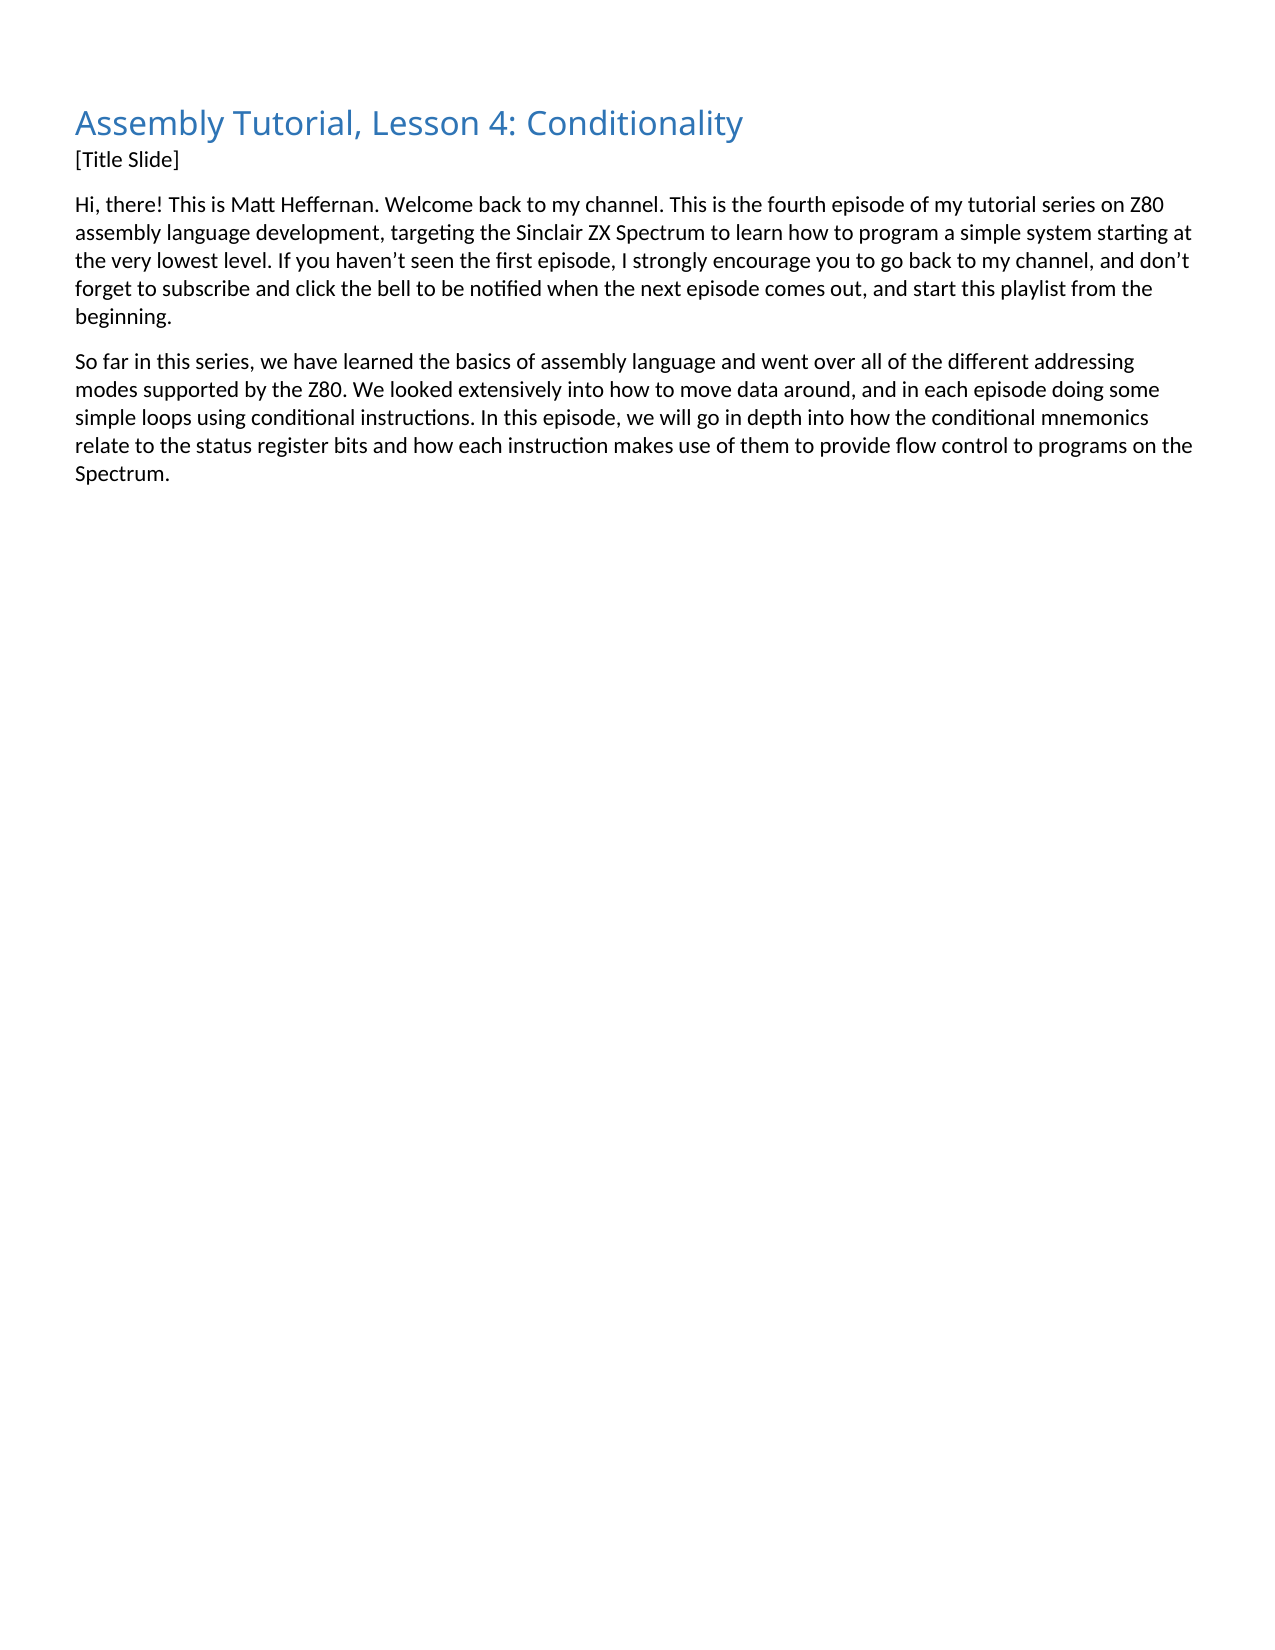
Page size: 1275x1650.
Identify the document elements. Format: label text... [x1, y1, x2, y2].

text Hi, there! This is Matt Heffernan. Welcome back to my channel. This is the fourth episode of my tutorial series on Z80 assembly language development, targeting the Sinclair ZX Spectrum to learn how to program a simple system starting at the very lowest level. If you haven’t seen the first episode, I strongly encourage you to go back to my channel, and don’t forget to subscribe and click the bell to be notified when the next episode comes out, and start this playlist from the beginning. [75, 190, 1200, 330]
text So far in this series, we have learned the basics of assembly language and went over all of the different addressing modes supported by the Z80. We looked extensively into how to move data around, and in each episode doing some simple loops using conditional instructions. In this episode, we will go in depth into how the conditional mnemonics relate to the status register bits and how each instruction makes use of them to provide flow control to programs on the Spectrum. [75, 347, 1200, 487]
text [Title Slide] [75, 145, 1200, 173]
subtitle Assembly Tutorial, Lesson 4: Conditionality [75, 100, 1200, 145]
